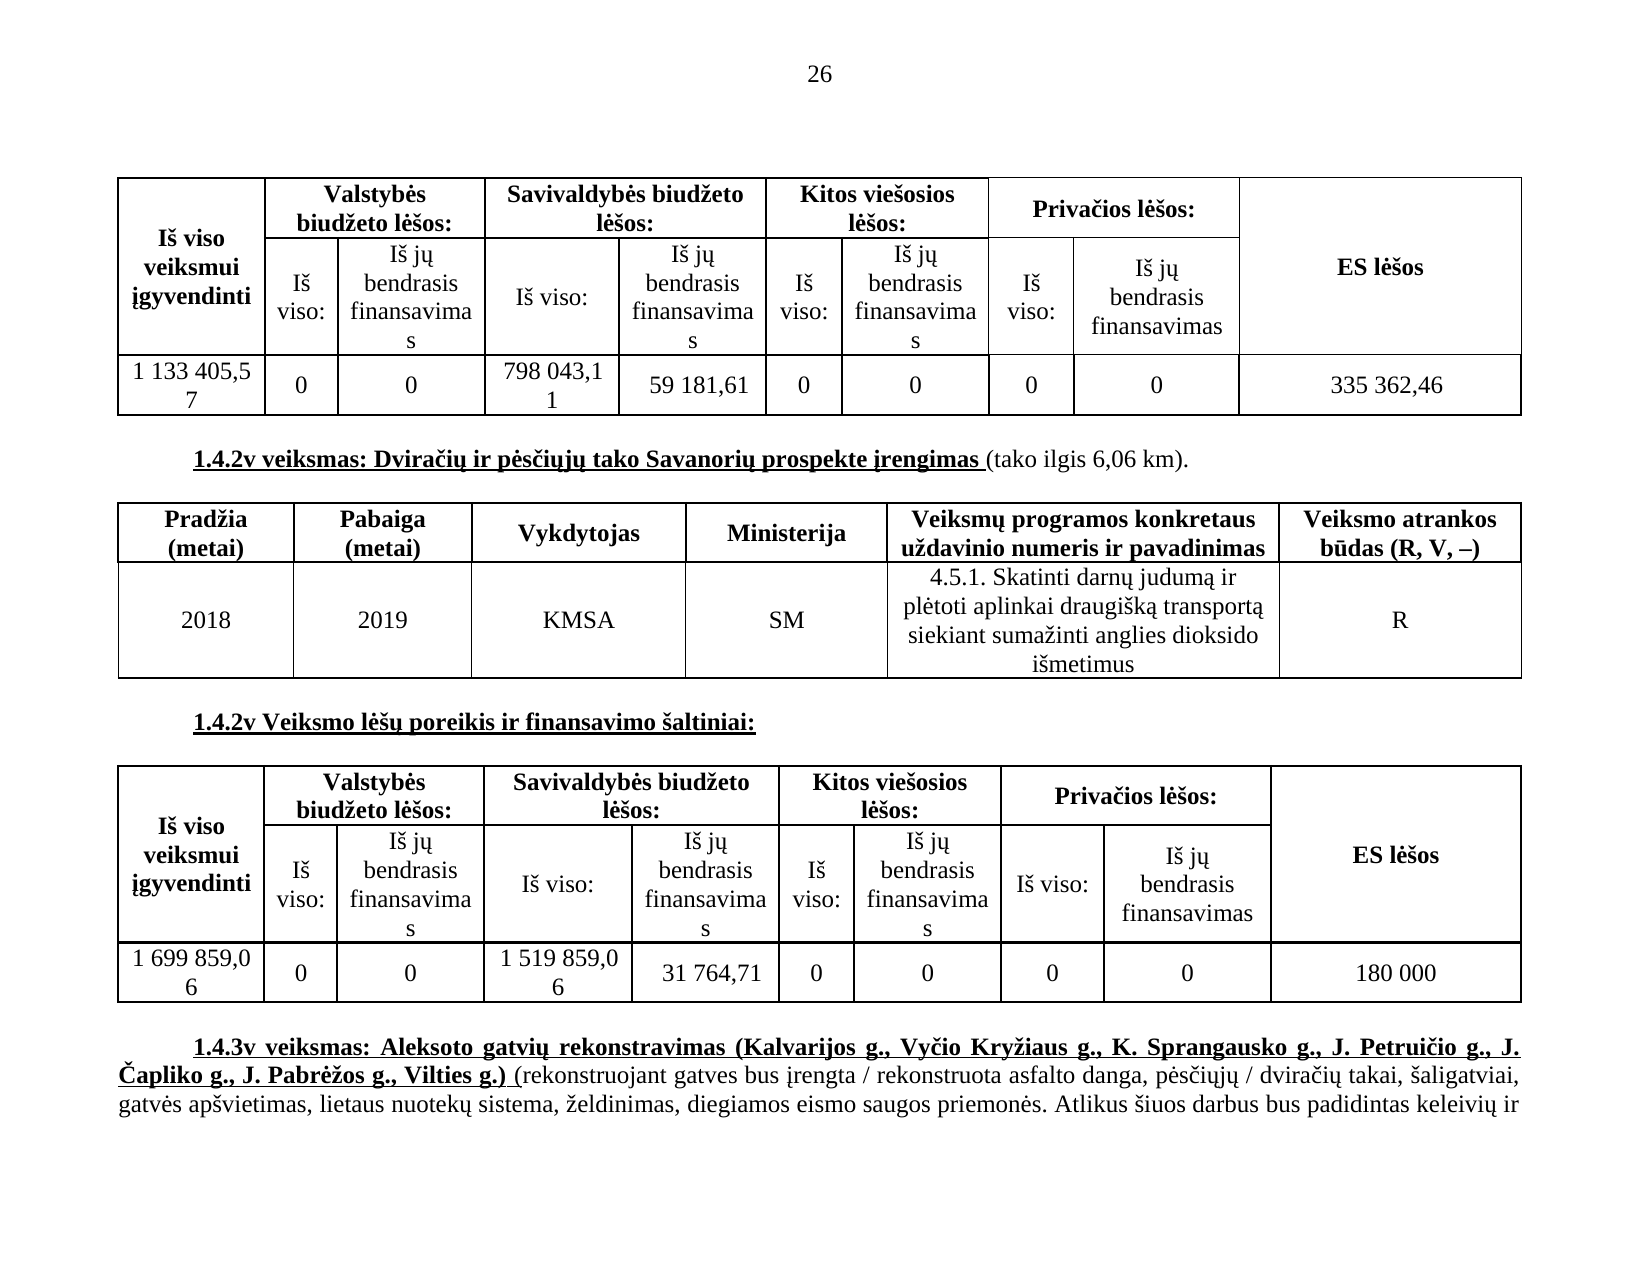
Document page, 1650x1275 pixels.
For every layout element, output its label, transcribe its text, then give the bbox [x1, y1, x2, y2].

table_cell 4.5.1. Skatinti darnų judumą ir plėtoti aplinkai draugišką transportą siekiant sumažinti anglies dioksido išmetimus [888, 563, 1279, 677]
table_cell Iš viso: [1002, 826, 1103, 941]
table_header Valstybės biudžeto lėšos: [266, 179, 484, 237]
table_header ES lėšos [1272, 767, 1520, 941]
table_cell 180 000 [1272, 944, 1520, 1001]
table_cell Iš viso: [780, 826, 853, 941]
table_cell 1 133 405,57 [119, 356, 264, 413]
table_header Privačios lėšos: [1002, 767, 1270, 824]
table_cell SM [686, 563, 887, 677]
table_header Valstybės biudžeto lėšos: [265, 767, 483, 824]
table_cell 59 181,61 [620, 356, 765, 413]
table_cell 0 [266, 356, 337, 413]
table_cell Iš viso: [266, 239, 337, 354]
table_cell Iš jų bendrasis finansavimas [633, 826, 778, 941]
table_cell Iš jų bendrasis finansavimas [843, 239, 988, 354]
table_cell 1 519 859,06 [485, 944, 631, 1001]
table_cell 0 [843, 356, 988, 413]
table_header Savivaldybės biudžeto lėšos: [486, 179, 765, 237]
table_cell Iš jų bendrasis finansavimas [855, 826, 1000, 941]
table_cell Iš jų bendrasis finansavimas [338, 826, 483, 941]
table_cell Iš jų bendrasis finansavimas [620, 239, 765, 354]
table_header Pradžia (metai) [119, 504, 293, 561]
table_cell Iš viso: [486, 239, 618, 354]
table_header Privačios lėšos: [989, 178, 1239, 237]
table_cell 0 [1002, 944, 1103, 1001]
table_cell 335 362,46 [1240, 355, 1520, 413]
table_header Ministerija [687, 504, 886, 561]
table_header Savivaldybės biudžeto lėšos: [485, 767, 778, 824]
table_header Pabaiga (metai) [295, 504, 471, 561]
table_cell Iš viso: [767, 239, 841, 354]
table_cell 0 [339, 356, 484, 413]
table_cell Iš jų bendrasis finansavimas [1074, 238, 1239, 354]
table_cell 0 [780, 944, 853, 1001]
table_cell 31 764,71 [633, 944, 778, 1001]
table_cell 2018 [119, 563, 293, 677]
table_cell Iš viso: [265, 826, 336, 941]
table_cell R [1280, 563, 1521, 677]
table_cell 0 [855, 944, 1000, 1001]
table_cell 0 [1075, 355, 1238, 413]
table_cell 2019 [294, 563, 471, 677]
table_cell 0 [990, 355, 1073, 413]
table_cell Iš viso: [485, 826, 631, 941]
table_header Iš viso veiksmui įgyvendinti [119, 179, 264, 354]
table_header Kitos viešosios lėšos: [767, 179, 988, 237]
table_header Veiksmo atrankos būdas (R, V, –) [1280, 504, 1520, 561]
table_cell KMSA [472, 563, 685, 677]
table_header Iš viso veiksmui įgyvendinti [119, 767, 263, 941]
table_cell 0 [338, 944, 483, 1001]
table_cell 798 043,11 [486, 356, 618, 413]
table_cell Iš jų bendrasis finansavimas [1105, 826, 1270, 941]
table_header Kitos viešosios lėšos: [780, 767, 1000, 824]
table_cell 1 699 859,06 [119, 944, 263, 1001]
text 1.4.2v Veiksmo lėšų poreikis ir finansavimo šaltiniai: [118, 707, 1521, 736]
table_cell Iš jų bendrasis finansavimas [339, 239, 484, 354]
text 1.4.2v veiksmas: Dviračių ir pėsčiųjų tako Savanorių prospekte įrengimas (tako ilgis 6,06 km). [118, 444, 1521, 473]
table_cell Iš viso: [989, 238, 1073, 354]
table_header Vykdytojas [473, 504, 685, 561]
table_header Veiksmų programos konkretaus uždavinio numeris ir pavadinimas [888, 504, 1278, 561]
table_cell 0 [767, 356, 841, 413]
table_header ES lėšos [1240, 178, 1521, 354]
table_cell 0 [265, 944, 336, 1001]
text 1.4.3v veiksmas: Aleksoto gatvių rekonstravimas (Kalvarijos g., Vyčio Kryžiaus g., K. Sprangausko g., J. Petruičio g., J. Čapliko g., J. Pabrėžos g., Vilties g.) (rekonstruojant gatves bus įrengta / rekonstruota asfalto danga, pėsčiųjų / dviračių takai, šaligatviai, gatvės apšvietimas, lietaus nuotekų sistema, želdinimas, diegiamos eismo saugos priemonės. Atlikus šiuos darbus bus padidintas keleivių ir [118, 1032, 1521, 1118]
table_cell 0 [1105, 944, 1270, 1001]
